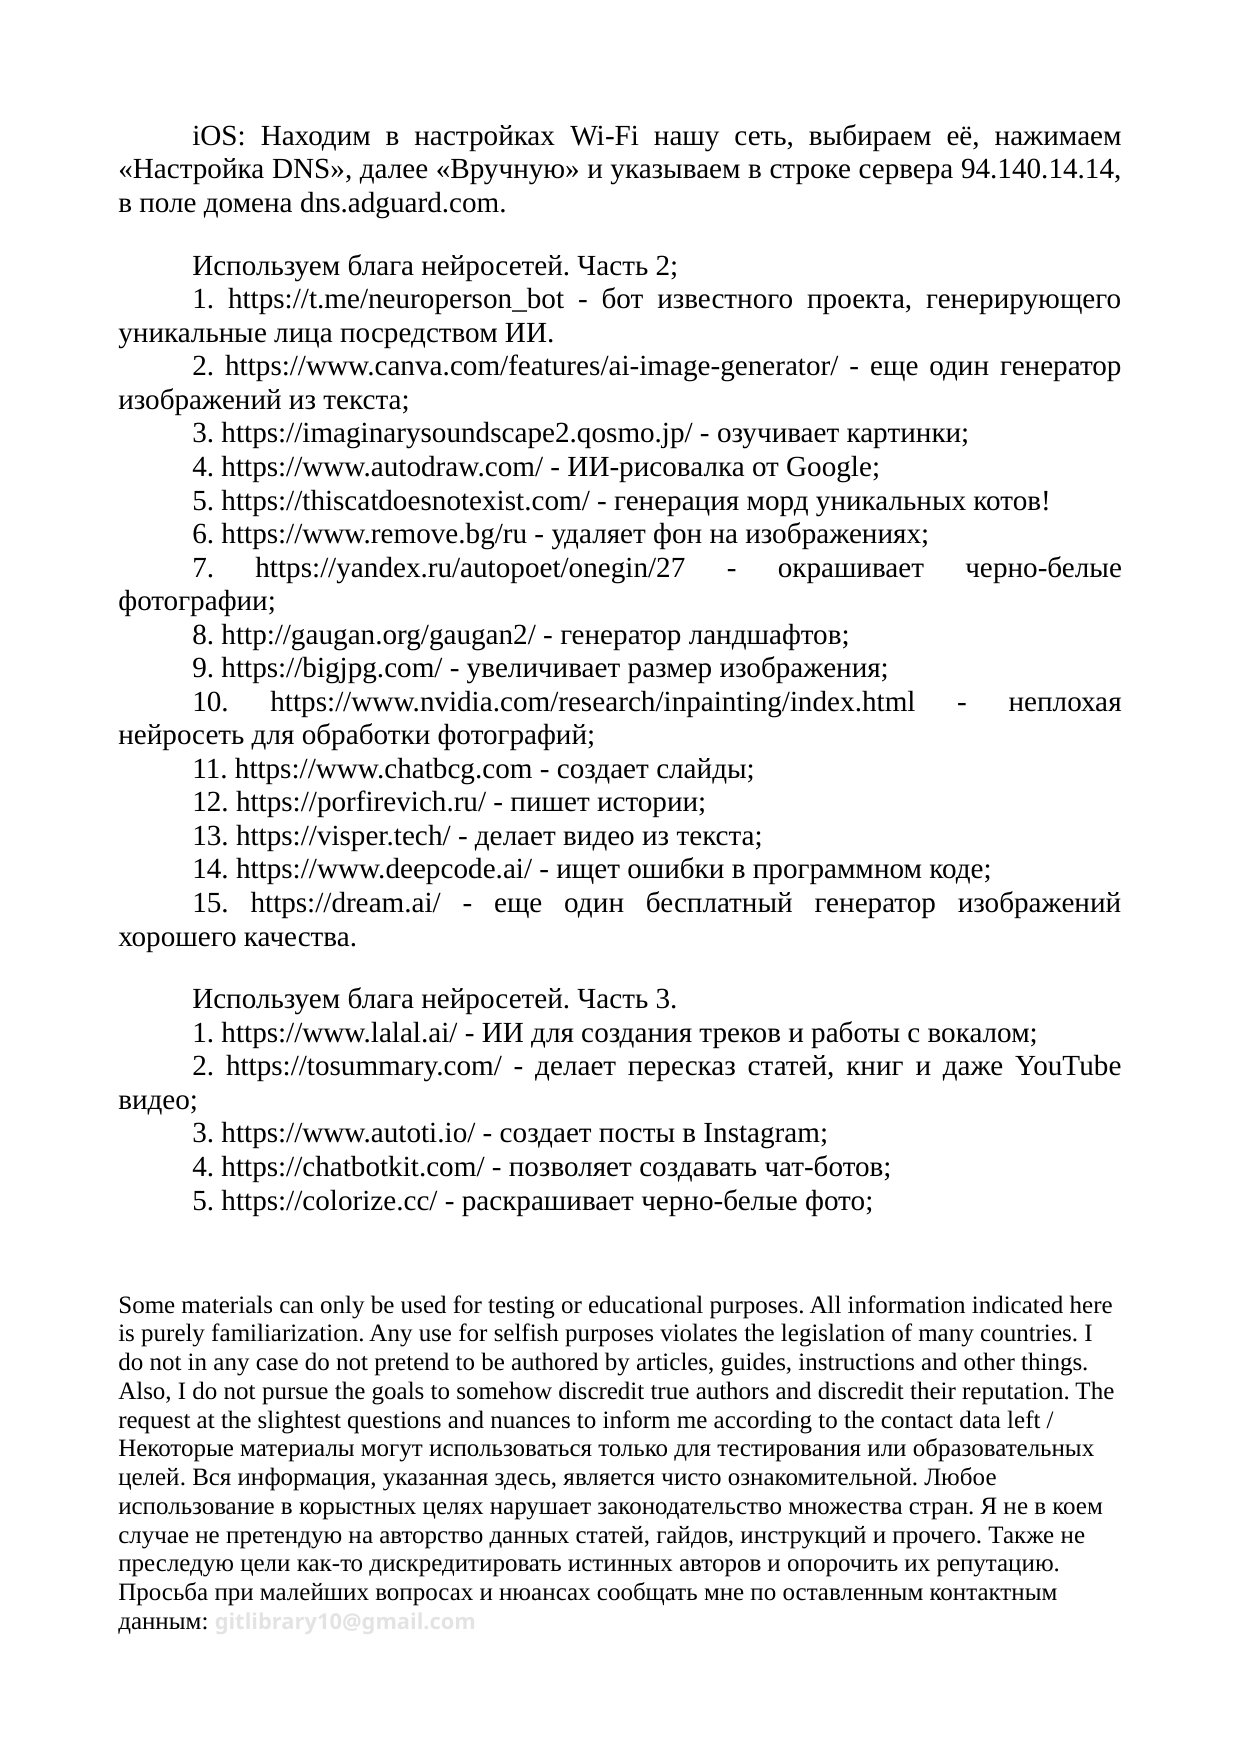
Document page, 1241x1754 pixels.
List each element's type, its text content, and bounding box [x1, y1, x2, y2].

text iOS: Находим в настройках Wi-Fi нашу сеть, выбираем её, нажимаем «Настройка DNS», далее «Вручную» и указываем в строке сервера 94.140.14.14, в поле домена dns.adguard.com. [118, 118, 1122, 219]
text 2. https://tosummary.com/ - делает пересказ статей, книг и даже YouTube видео; [118, 1048, 1122, 1116]
text 14. https://www.deepcode.ai/ - ищет ошибки в программном коде; [118, 852, 1122, 885]
text 7. https://yandex.ru/autopoet/onegin/27 - окрашивает черно-белые фотографии; [118, 550, 1122, 617]
text 5. https://colorize.cc/ - раскрашивает черно-белые фото; [118, 1183, 1122, 1216]
text 4. https://chatbotkit.com/ - позволяет создавать чат-ботов; [118, 1149, 1122, 1183]
text 11. https://www.chatbcg.com - создает слайды; [118, 751, 1122, 784]
text Используем блага нейросетей. Часть 2; [118, 248, 1122, 281]
text 8. http://gaugan.org/gaugan2/ - генератор ландшафтов; [118, 617, 1122, 650]
text 1. https://www.lalal.ai/ - ИИ для создания треков и работы с вокалом; [118, 1015, 1122, 1048]
text 5. https://thiscatdoesnotexist.com/ - генерация морд уникальных котов! [118, 483, 1122, 516]
text 2. https://www.canva.com/features/ai-image-generator/ - еще один генератор изображений из текста; [118, 348, 1122, 416]
text 1. https://t.me/neuroperson_bot - бот известного проекта, генерирующего уникальные лица посредством ИИ. [118, 281, 1122, 348]
text 4. https://www.autodraw.com/ - ИИ-рисовалка от Google; [118, 449, 1122, 483]
text 9. https://bigjpg.com/ - увеличивает размер изображения; [118, 650, 1122, 684]
text 6. https://www.remove.bg/ru - удаляет фон на изображениях; [118, 516, 1122, 550]
text 10. https://www.nvidia.com/research/inpainting/index.html - неплохая нейросеть для обработки фотографий; [118, 684, 1122, 751]
text 3. https://imaginarysoundscape2.qosmo.jp/ - озучивает картинки; [118, 416, 1122, 449]
text Используем блага нейросетей. Часть 3. [118, 981, 1122, 1015]
text 12. https://porfirevich.ru/ - пишет истории; [118, 784, 1122, 818]
text 3. https://www.autoti.io/ - создает посты в Instagram; [118, 1116, 1122, 1149]
text 13. https://visper.tech/ - делает видео из текста; [118, 818, 1122, 852]
text 15. https://dream.ai/ - еще один бесплатный генератор изображений хорошего качества. [118, 885, 1122, 952]
